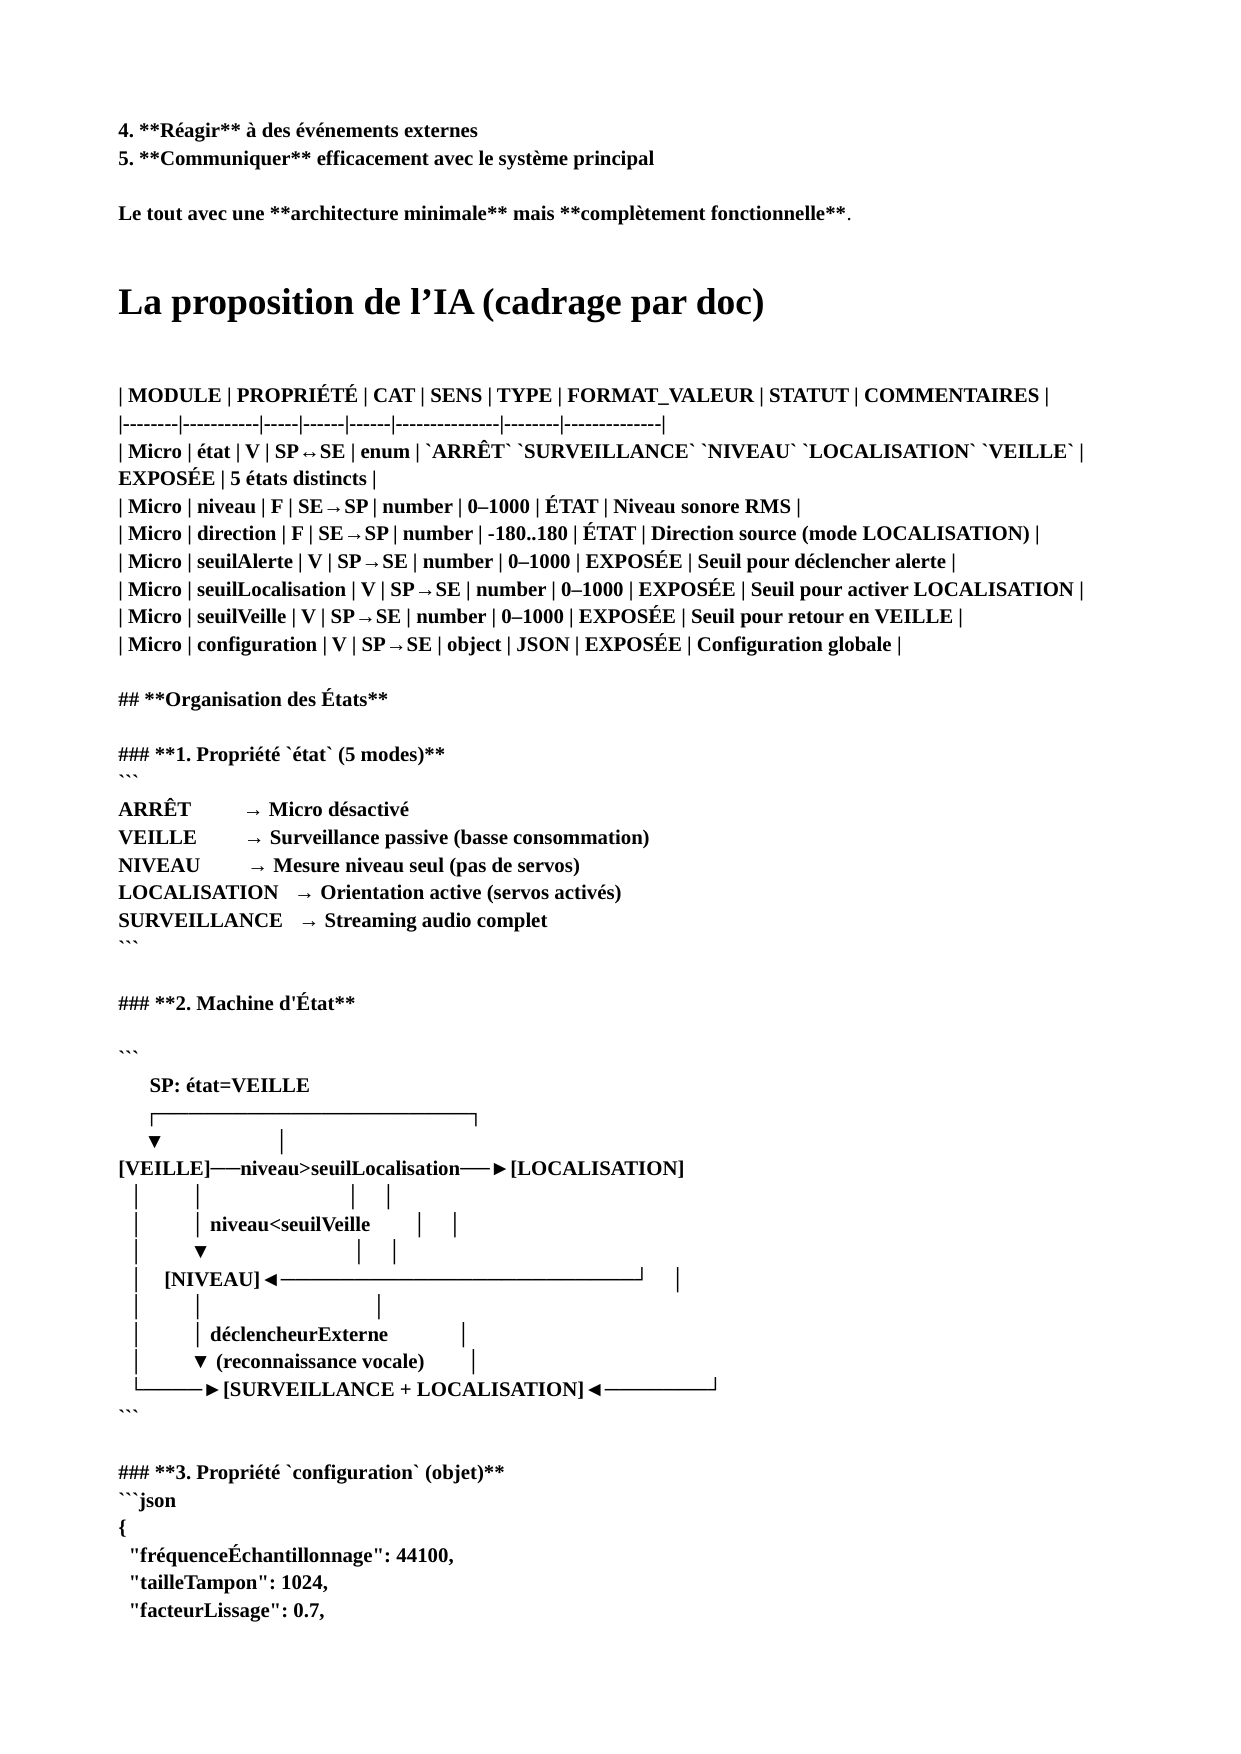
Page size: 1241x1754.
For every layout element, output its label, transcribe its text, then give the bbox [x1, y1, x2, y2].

text 4. **Réagir** à des événements externes 5. **Communiquer** efficacement avec le système principal Le tout avec une **architecture minimale** mais **complètement fonctionnelle**. [118, 118, 1122, 225]
text | MODULE | PROPRIÉTÉ | CAT | SENS | TYPE | FORMAT_VALEUR | STATUT | COMMENTAIRES | |--------|-----------|-----|------|------|---------------|--------|--------------| | Micro | état | V | SP↔SE | enum | `ARRÊT` `SURVEILLANCE` `NIVEAU` `LOCALISATION` `VEILLE` | EXPOSÉE | 5 états distincts | | Micro | niveau | F | SE→SP | number | 0–1000 | ÉTAT | Niveau sonore RMS | | Micro | direction | F | SE→SP | number | -180..180 | ÉTAT | Direction source (mode LOCALISATION) | | Micro | seuilAlerte | V | SP→SE | number | 0–1000 | EXPOSÉE | Seuil pour déclencher alerte | | Micro | seuilLocalisation | V | SP→SE | number | 0–1000 | EXPOSÉE | Seuil pour activer LOCALISATION | | Micro | seuilVeille | V | SP→SE | number | 0–1000 | EXPOSÉE | Seuil pour retour en VEILLE | | Micro | configuration | V | SP→SE | object | JSON | EXPOSÉE | Configuration globale | ## **Organisation des États** ### **1. Propriété `état` (5 modes)** ``` ARRÊT → Micro désactivé VEILLE → Surveillance passive (basse consommation) NIVEAU → Mesure niveau seul (pas de servos) LOCALISATION → Orientation active (servos activés) SURVEILLANCE → Streaming audio complet ``` ### **2. Machine d'État** ``` SP: état=VEILLE ┌─────────────────────┐ ▼ │ [VEILLE]──niveau>seuilLocalisation──►[LOCALISATION] │ │ │ │ │ │ niveau<seuilVeille │ │ │ ▼ │ │ │ [NIVEAU]◄────────────────────────┘ │ │ │ │ │ │ déclencheurExterne │ │ ▼ (reconnaissance vocale) │ └────►[SURVEILLANCE + LOCALISATION]◄───────┘ ``` ### **3. Propriété `configuration` (objet)** ```json { "fréquenceÉchantillonnage": 44100, "tailleTampon": 1024, "facteurLissage": 0.7, [118, 356, 1122, 1622]
subtitle La proposition de l’IA (cadrage par doc) [118, 280, 1122, 323]
